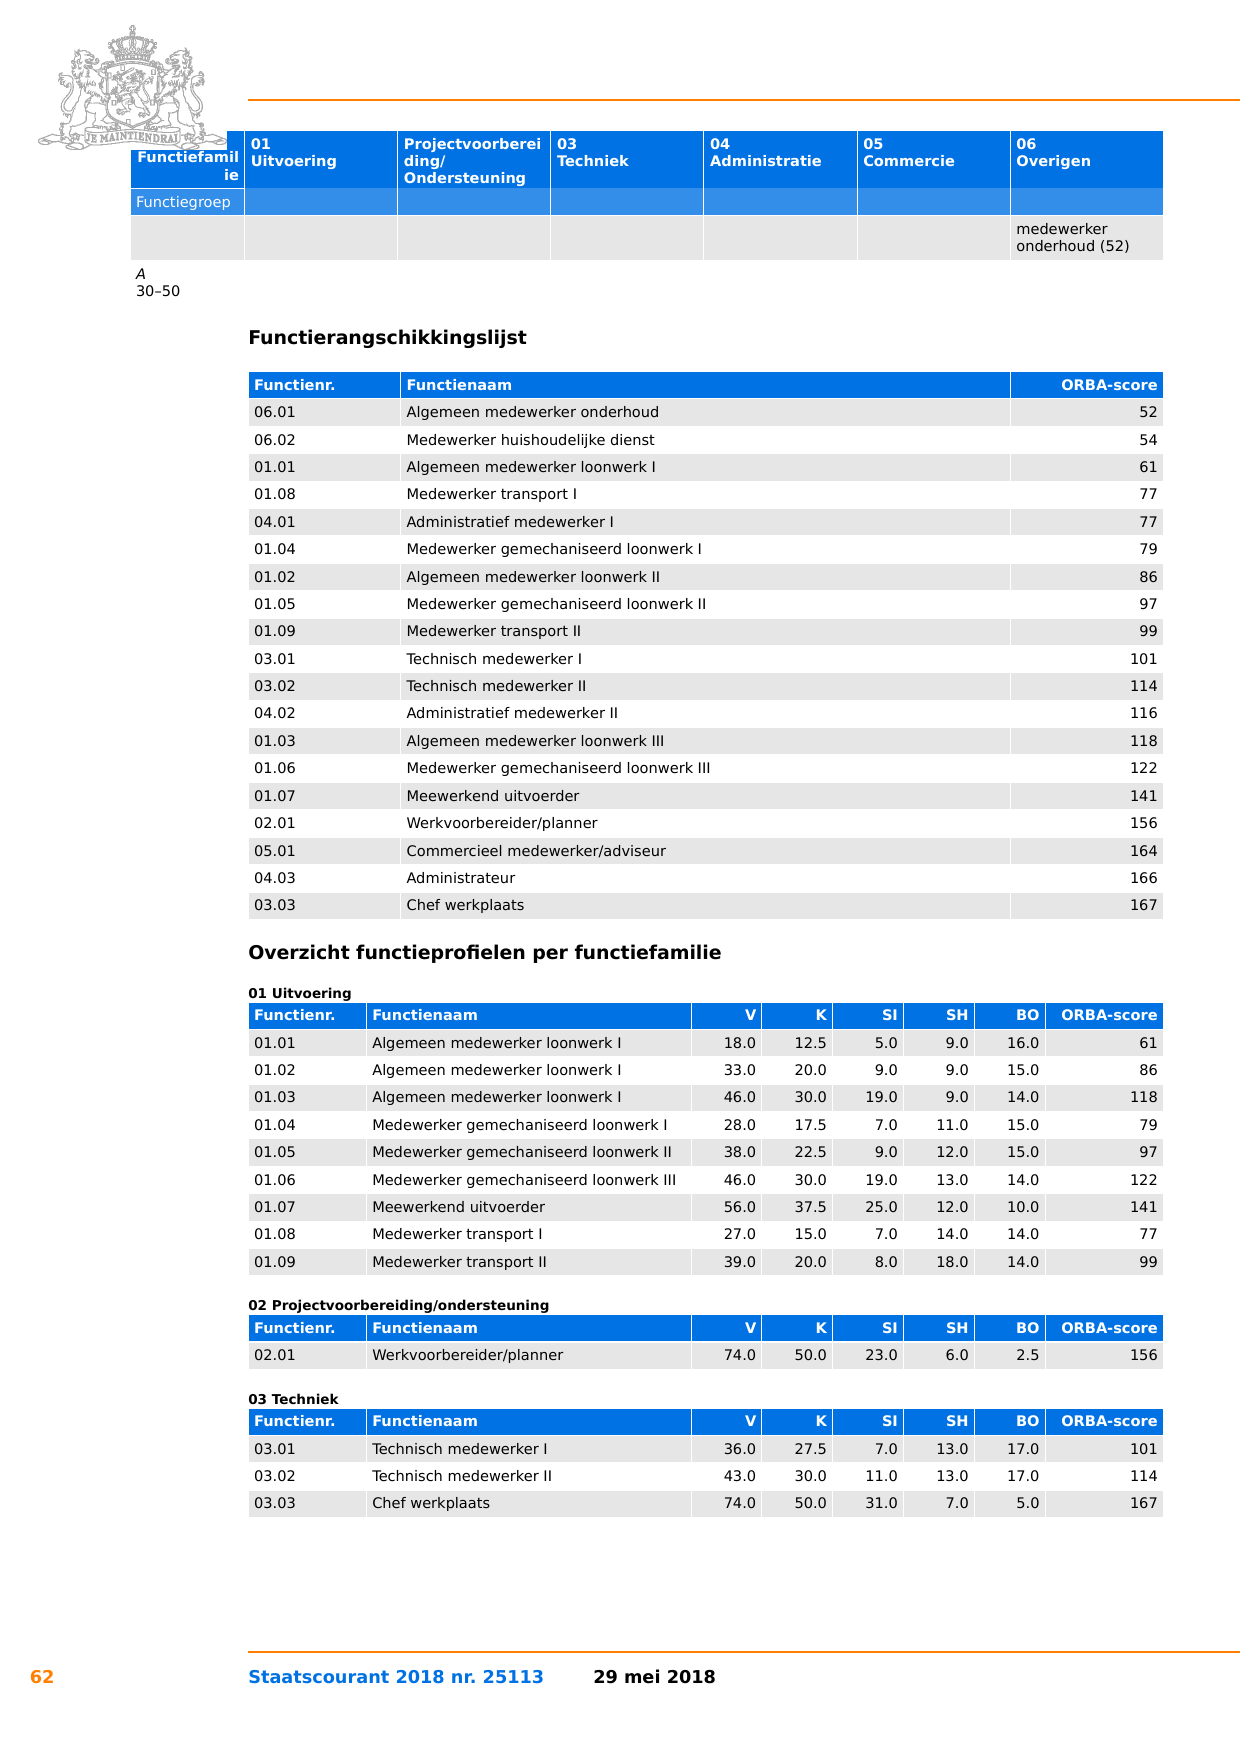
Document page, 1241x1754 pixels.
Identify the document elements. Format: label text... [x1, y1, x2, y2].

table_cell 01.09 [249, 1249, 366, 1275]
table_cell 43.0 [692, 1463, 761, 1489]
table_cell 101 [1011, 646, 1163, 672]
table_cell 25.0 [833, 1194, 903, 1221]
table_cell [704, 261, 857, 304]
table_cell 7.0 [833, 1436, 903, 1462]
table_cell 06.02 [249, 427, 400, 453]
table_cell 18.0 [692, 1030, 761, 1056]
table_cell Technisch medewerker II [401, 673, 1010, 700]
table_cell 30.0 [762, 1167, 832, 1193]
table_header ORBA-score [1011, 372, 1163, 398]
table_cell Algemeen medewerker loonwerk I [401, 454, 1010, 481]
table_cell 17.5 [762, 1112, 832, 1138]
table_cell 04.01 [249, 509, 400, 535]
table_header 05 Commercie [858, 131, 1010, 188]
table_cell [704, 216, 857, 260]
table_cell 23.0 [833, 1343, 903, 1369]
table_cell 141 [1011, 783, 1163, 809]
table_cell 20.0 [762, 1057, 832, 1083]
table_cell 9.0 [904, 1030, 974, 1056]
table_cell 02.01 [249, 1343, 366, 1369]
table_cell 03.01 [249, 646, 400, 672]
table_cell Medewerker gemechaniseerd loonwerk III [401, 756, 1010, 782]
table_cell 77 [1011, 509, 1163, 535]
table_header Projectvoorbereiding/Ondersteuning [398, 131, 550, 188]
table_cell SH [904, 1003, 974, 1029]
table_cell 86 [1046, 1057, 1163, 1083]
table_cell Medewerker huishoudelijke dienst [401, 427, 1010, 453]
table_cell 99 [1046, 1249, 1163, 1275]
table_cell 16.0 [975, 1030, 1045, 1056]
table_cell V [692, 1003, 761, 1029]
table_cell BO [975, 1409, 1045, 1435]
table_cell 166 [1011, 865, 1163, 891]
table_cell Medewerker gemechaniseerd loonwerk I [367, 1112, 691, 1138]
table_cell 99 [1011, 619, 1163, 645]
table_cell Werkvoorbereider/planner [401, 810, 1010, 837]
table_cell [398, 261, 550, 304]
table_cell 118 [1011, 728, 1163, 754]
table_cell [551, 216, 703, 260]
table_cell Technisch medewerker I [401, 646, 1010, 672]
table_cell 30.0 [762, 1463, 832, 1489]
table_cell 01.08 [249, 482, 400, 508]
table_cell Functienr. [249, 1315, 366, 1341]
table_cell 19.0 [833, 1085, 903, 1111]
table_cell 20.0 [762, 1249, 832, 1275]
table_header 03 Techniek [551, 131, 703, 188]
table_cell [245, 216, 397, 260]
table_cell 02.01 [249, 810, 400, 837]
table_cell Medewerker gemechaniseerd loonwerk I [401, 536, 1010, 563]
table_cell 79 [1011, 536, 1163, 563]
table_cell medewerker onderhoud (52) [1011, 216, 1163, 260]
table_cell 03.02 [249, 1463, 366, 1489]
table_cell 8.0 [833, 1249, 903, 1275]
table_cell 06.01 [249, 399, 400, 426]
table_cell Medewerker gemechaniseerd loonwerk II [367, 1139, 691, 1166]
table_cell 01.02 [249, 1057, 366, 1083]
table_cell Algemeen medewerker loonwerk II [401, 564, 1010, 590]
table_cell [398, 216, 550, 260]
picture [38, 25, 227, 150]
table_cell 04.03 [249, 865, 400, 891]
table_cell 77 [1011, 482, 1163, 508]
table_cell Algemeen medewerker loonwerk III [401, 728, 1010, 754]
table_cell K [762, 1409, 832, 1435]
table_cell 15.0 [975, 1057, 1045, 1083]
table_cell 61 [1011, 454, 1163, 481]
table_cell 52 [1011, 399, 1163, 426]
table_cell 9.0 [833, 1139, 903, 1166]
table_cell Meewerkend uitvoerder [401, 783, 1010, 809]
table_cell 54 [1011, 427, 1163, 453]
table_cell [1011, 261, 1163, 304]
table_cell 27.5 [762, 1436, 832, 1462]
table_cell 50.0 [762, 1343, 832, 1369]
table_cell 30.0 [762, 1085, 832, 1111]
table_cell Functiegroep [131, 189, 244, 215]
table_cell 7.0 [833, 1112, 903, 1138]
table_header 03 Techniek [248, 1392, 1163, 1407]
table_cell 14.0 [975, 1249, 1045, 1275]
table_cell [551, 261, 703, 304]
table_cell K [762, 1315, 832, 1341]
table_cell 39.0 [692, 1249, 761, 1275]
table_cell 11.0 [833, 1463, 903, 1489]
table_cell 9.0 [904, 1057, 974, 1083]
table_cell 86 [1011, 564, 1163, 590]
table_cell 01.08 [249, 1222, 366, 1248]
table_cell [858, 261, 1010, 304]
table_cell 167 [1011, 893, 1163, 919]
table_cell 01.03 [249, 728, 400, 754]
table_cell 03.02 [249, 673, 400, 700]
table_cell 01.07 [249, 783, 400, 809]
table_cell 01.04 [249, 1112, 366, 1138]
table_cell 37.5 [762, 1194, 832, 1221]
table_cell 33.0 [692, 1057, 761, 1083]
table_cell Functienr. [249, 1003, 366, 1029]
table_cell 9.0 [833, 1057, 903, 1083]
table_cell ORBA-score [1046, 1409, 1163, 1435]
table_cell Medewerker transport II [401, 619, 1010, 645]
table_cell 56.0 [692, 1194, 761, 1221]
table_cell 22.5 [762, 1139, 832, 1166]
table_cell Chef werkplaats [367, 1491, 691, 1517]
table_cell 01.05 [249, 1139, 366, 1166]
table_cell 17.0 [975, 1436, 1045, 1462]
table_cell ORBA-score [1046, 1003, 1163, 1029]
table_cell 12.0 [904, 1194, 974, 1221]
table_cell 01.06 [249, 756, 400, 782]
table_header 01 Uitvoering [248, 986, 1163, 1001]
table_cell A 30–50 [131, 261, 244, 304]
table_cell Algemeen medewerker loonwerk I [367, 1057, 691, 1083]
table_cell K [762, 1003, 832, 1029]
table_cell BO [975, 1315, 1045, 1341]
table_cell 167 [1046, 1491, 1163, 1517]
table_cell 01.06 [249, 1167, 366, 1193]
table_cell 27.0 [692, 1222, 761, 1248]
table_cell Medewerker transport I [367, 1222, 691, 1248]
table_cell 12.5 [762, 1030, 832, 1056]
table_header Functienaam [401, 372, 1010, 398]
table_cell 13.0 [904, 1436, 974, 1462]
table_header 02 Projectvoorbereiding/ondersteuning [248, 1298, 1163, 1314]
table_cell 79 [1046, 1112, 1163, 1138]
table_cell Functienaam [367, 1409, 691, 1435]
table_cell SH [904, 1409, 974, 1435]
table_cell 7.0 [833, 1222, 903, 1248]
table_cell 18.0 [904, 1249, 974, 1275]
table_cell 156 [1011, 810, 1163, 837]
table_cell 01.03 [249, 1085, 366, 1111]
table_cell 05.01 [249, 838, 400, 864]
table_cell 122 [1011, 756, 1163, 782]
table_cell 122 [1046, 1167, 1163, 1193]
table_cell 97 [1011, 591, 1163, 617]
table_cell Medewerker gemechaniseerd loonwerk III [367, 1167, 691, 1193]
table_cell Administrateur [401, 865, 1010, 891]
table_cell Functienaam [367, 1003, 691, 1029]
table_cell 15.0 [975, 1139, 1045, 1166]
table_cell 46.0 [692, 1085, 761, 1111]
table_cell V [692, 1409, 761, 1435]
table_cell BO [975, 1003, 1045, 1029]
table_cell 17.0 [975, 1463, 1045, 1489]
table_cell 03.01 [249, 1436, 366, 1462]
table_cell Commercieel medewerker/adviseur [401, 838, 1010, 864]
table_cell 116 [1011, 701, 1163, 727]
table_cell 14.0 [975, 1085, 1045, 1111]
table_cell [858, 216, 1010, 260]
table_cell V [692, 1315, 761, 1341]
table_cell 11.0 [904, 1112, 974, 1138]
table_cell 114 [1011, 673, 1163, 700]
table_cell 19.0 [833, 1167, 903, 1193]
table_cell 14.0 [975, 1222, 1045, 1248]
table_cell 03.03 [249, 893, 400, 919]
table_cell 114 [1046, 1463, 1163, 1489]
table_cell SH [904, 1315, 974, 1341]
table_cell 118 [1046, 1085, 1163, 1111]
table_cell 15.0 [975, 1112, 1045, 1138]
table_cell 74.0 [692, 1491, 761, 1517]
table_cell 31.0 [833, 1491, 903, 1517]
table_cell 164 [1011, 838, 1163, 864]
table_cell [245, 261, 397, 304]
table_cell SI [833, 1003, 903, 1029]
table_cell Medewerker transport II [367, 1249, 691, 1275]
table_cell 14.0 [975, 1167, 1045, 1193]
table_cell Functienaam [367, 1315, 691, 1341]
table_cell 5.0 [833, 1030, 903, 1056]
table_cell 03.03 [249, 1491, 366, 1517]
table_header Functienr. [249, 372, 400, 398]
table_cell Administratief medewerker I [401, 509, 1010, 535]
subtitle Functierangschikkingslijst [248, 327, 1163, 349]
table_cell Algemeen medewerker loonwerk I [367, 1030, 691, 1056]
table_cell Chef werkplaats [401, 893, 1010, 919]
table_cell 156 [1046, 1343, 1163, 1369]
table_cell 61 [1046, 1030, 1163, 1056]
table_cell ORBA-score [1046, 1315, 1163, 1341]
table_cell 01.02 [249, 564, 400, 590]
table_cell 46.0 [692, 1167, 761, 1193]
table_cell Technisch medewerker II [367, 1463, 691, 1489]
table_cell 12.0 [904, 1139, 974, 1166]
table_cell Werkvoorbereider/planner [367, 1343, 691, 1369]
table_cell Technisch medewerker I [367, 1436, 691, 1462]
table_header 04 Administratie [704, 131, 857, 188]
table_cell 14.0 [904, 1222, 974, 1248]
table_cell 15.0 [762, 1222, 832, 1248]
table_cell 13.0 [904, 1167, 974, 1193]
table_cell Medewerker gemechaniseerd loonwerk II [401, 591, 1010, 617]
table_cell 6.0 [904, 1343, 974, 1369]
table_cell 97 [1046, 1139, 1163, 1166]
table_cell Algemeen medewerker onderhoud [401, 399, 1010, 426]
table_cell 13.0 [904, 1463, 974, 1489]
table_cell SI [833, 1315, 903, 1341]
table_cell 9.0 [904, 1085, 974, 1111]
table_cell 28.0 [692, 1112, 761, 1138]
table_cell Administratief medewerker II [401, 701, 1010, 727]
table_cell 01.07 [249, 1194, 366, 1221]
table_cell 7.0 [904, 1491, 974, 1517]
table_cell 50.0 [762, 1491, 832, 1517]
table_cell 38.0 [692, 1139, 761, 1166]
table_cell Functienr. [249, 1409, 366, 1435]
table_header 06 Overigen [1011, 131, 1163, 188]
table_cell 01.01 [249, 1030, 366, 1056]
subtitle Overzicht functieprofielen per functiefamilie [248, 942, 1163, 964]
table_cell Meewerkend uitvoerder [367, 1194, 691, 1221]
table_header Functiefamilie [131, 131, 244, 188]
table_cell 36.0 [692, 1436, 761, 1462]
table_cell 01.01 [249, 454, 400, 481]
table_cell 10.0 [975, 1194, 1045, 1221]
table_cell 5.0 [975, 1491, 1045, 1517]
table_cell 01.09 [249, 619, 400, 645]
table_cell 77 [1046, 1222, 1163, 1248]
table_cell 01.04 [249, 536, 400, 563]
table_cell 2.5 [975, 1343, 1045, 1369]
table_header 01 Uitvoering [245, 131, 397, 188]
table_cell SI [833, 1409, 903, 1435]
table_cell 04.02 [249, 701, 400, 727]
table_cell Medewerker transport I [401, 482, 1010, 508]
table_cell 74.0 [692, 1343, 761, 1369]
table_cell Algemeen medewerker loonwerk I [367, 1085, 691, 1111]
table_cell 101 [1046, 1436, 1163, 1462]
table_cell [131, 216, 244, 260]
table_cell 141 [1046, 1194, 1163, 1221]
table_cell 01.05 [249, 591, 400, 617]
